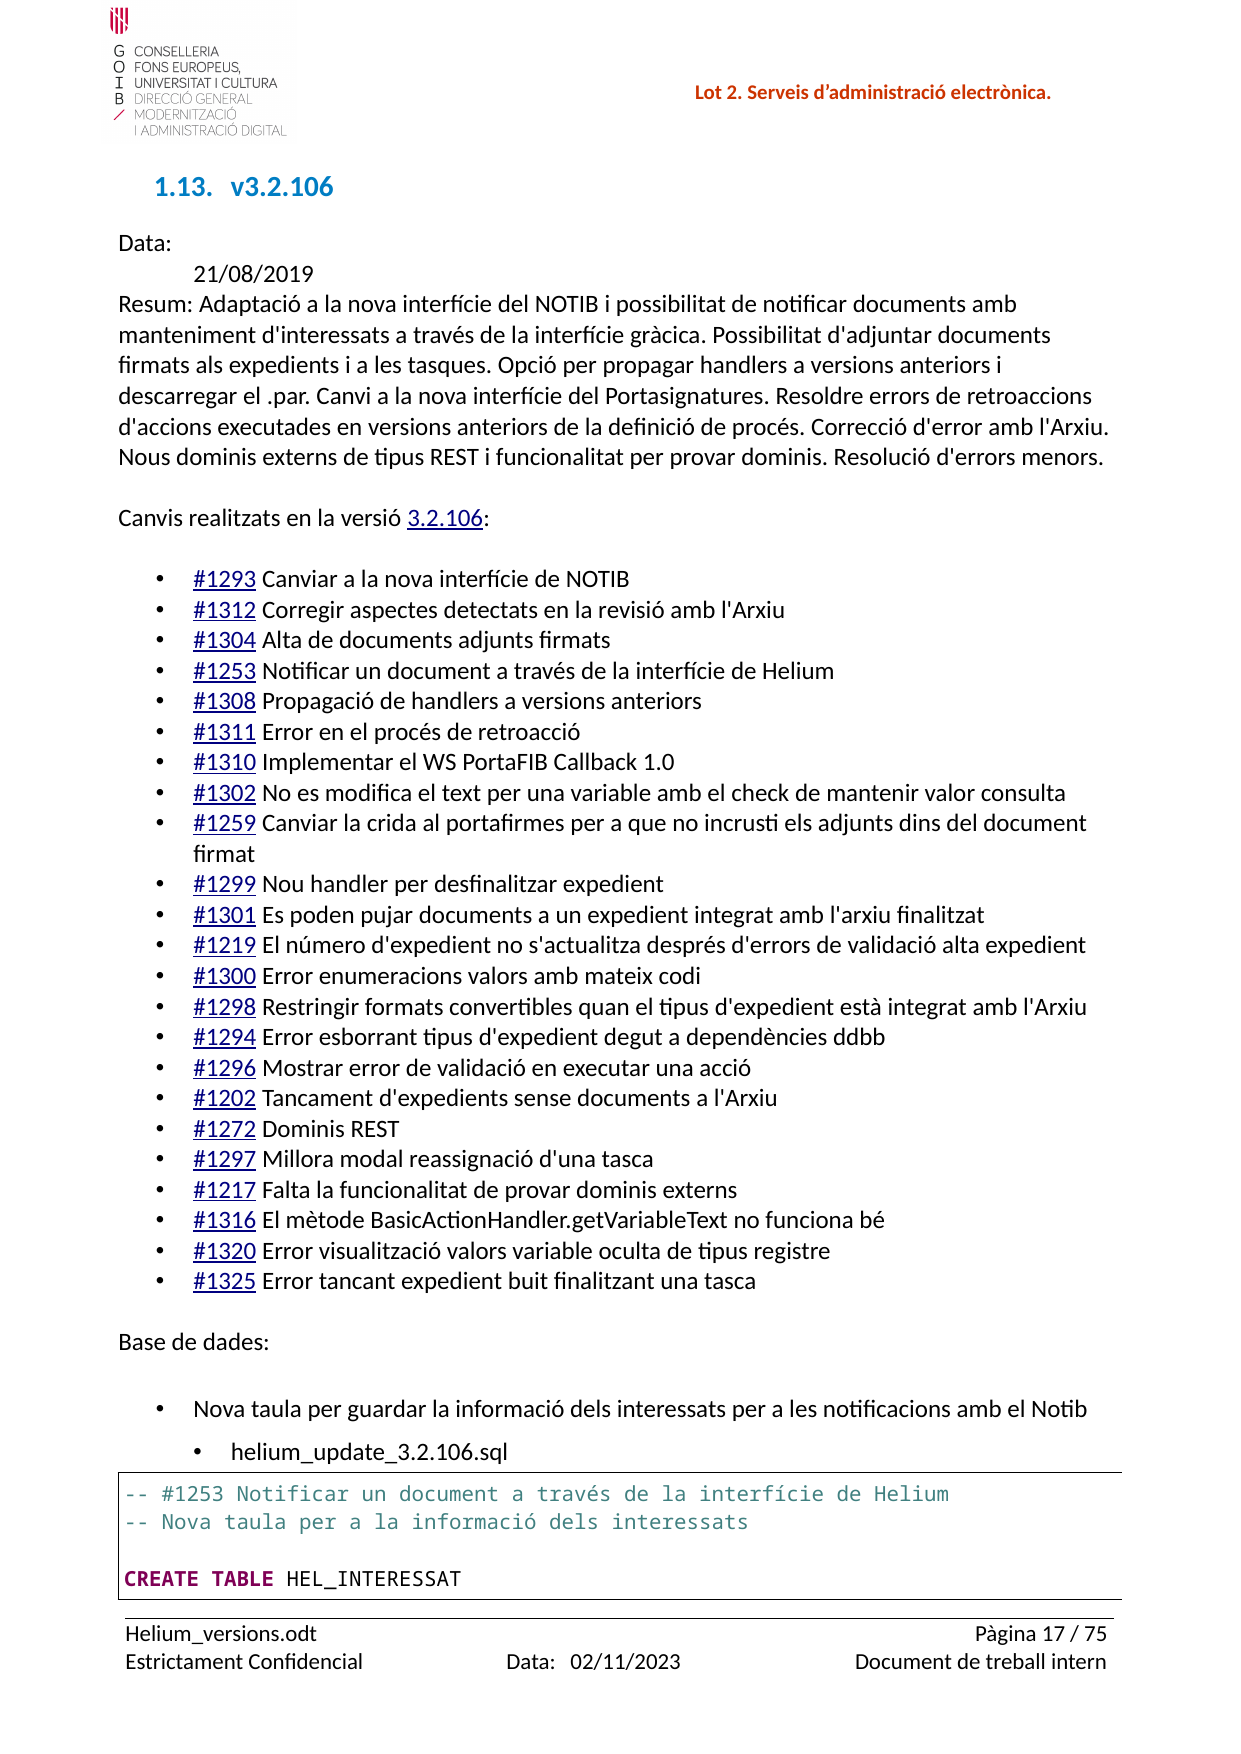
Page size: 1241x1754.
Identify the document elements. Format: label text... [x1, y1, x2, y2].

text 21/08/2019 [118, 258, 1122, 289]
list #1300 Error enumeracions valors amb mateix codi [156, 960, 1122, 991]
text Canvis realitzats en la versió 3.2.106: [118, 502, 1122, 533]
text Resum: Adaptació a la nova interfície del NOTIB i possibilitat de notificar documents amb manteniment d'interessats a través de la interfície gràcica. Possibilitat d'adjuntar documents firmats als expedients i a les tasques. Opció per propagar handlers a versions anteriors i descarregar el .par. Canvi a la nova interfície del Portasignatures. Resoldre errors de retroaccions d'accions executades en versions anteriors de la definició de procés. Correcció d'error amb l'Arxiu. Nous dominis externs de tipus REST i funcionalitat per provar dominis. Resolució d'errors menors. [118, 289, 1122, 472]
list #1320 Error visualització valors variable oculta de tipus registre [156, 1235, 1122, 1265]
list #1299 Nou handler per desfinalitzar expedient [156, 868, 1122, 899]
list #1301 Es poden pujar documents a un expedient integrat amb l'arxiu finalitzat [156, 899, 1122, 929]
list #1297 Millora modal reassignació d'una tasca [156, 1143, 1122, 1174]
list #1293 Canviar a la nova interfície de NOTIB [156, 563, 1122, 594]
list #1298 Restringir formats convertibles quan el tipus d'expedient està integrat amb l'Arxiu [156, 991, 1122, 1021]
text Base de dades: [118, 1326, 1122, 1357]
list #1219 El número d'expedient no s'actualitza després d'errors de validació alta expedient [156, 929, 1122, 960]
list #1316 El mètode BasicActionHandler.getVariableText no funciona bé [156, 1204, 1122, 1235]
list #1217 Falta la funcionalitat de provar dominis externs [156, 1174, 1122, 1204]
list #1296 Mostrar error de validació en executar una acció [156, 1052, 1122, 1082]
list #1325 Error tancant expedient buit finalitzant una tasca [156, 1265, 1122, 1296]
list #1294 Error esborrant tipus d'expedient degut a dependències ddbb [156, 1021, 1122, 1052]
list #1312 Corregir aspectes detectats en la revisió amb l'Arxiu [156, 594, 1122, 624]
list #1302 No es modifica el text per una variable amb el check de mantenir valor consulta [156, 777, 1122, 807]
subtitle v3.2.106 [153, 168, 1122, 204]
list #1304 Alta de documents adjunts firmats [156, 624, 1122, 655]
list #1310 Implementar el WS PortaFIB Callback 1.0 [156, 746, 1122, 777]
list #1259 Canviar la crida al portafirmes per a que no incrusti els adjunts dins del document firmat [156, 807, 1122, 868]
picture [100, 0, 297, 144]
list #1308 Propagació de handlers a versions anteriors [156, 685, 1122, 716]
list #1253 Notificar un document a través de la interfície de Helium [156, 655, 1122, 685]
list #1311 Error en el procés de retroacció [156, 716, 1122, 746]
list Nova taula per guardar la informació dels interessats per a les notificacions amb el Notib [156, 1393, 1122, 1424]
list helium_update_3.2.106.sql [193, 1436, 1122, 1466]
table_header -- #1253 Notificar un document a través de la interfície de Helium -- Nova taula per a la informació dels interessats CREATE TABLE HEL_INTERESSAT [119, 1473, 1122, 1598]
text Data: [118, 228, 1122, 258]
list #1272 Dominis REST [156, 1113, 1122, 1143]
list #1202 Tancament d'expedients sense documents a l'Arxiu [156, 1082, 1122, 1113]
